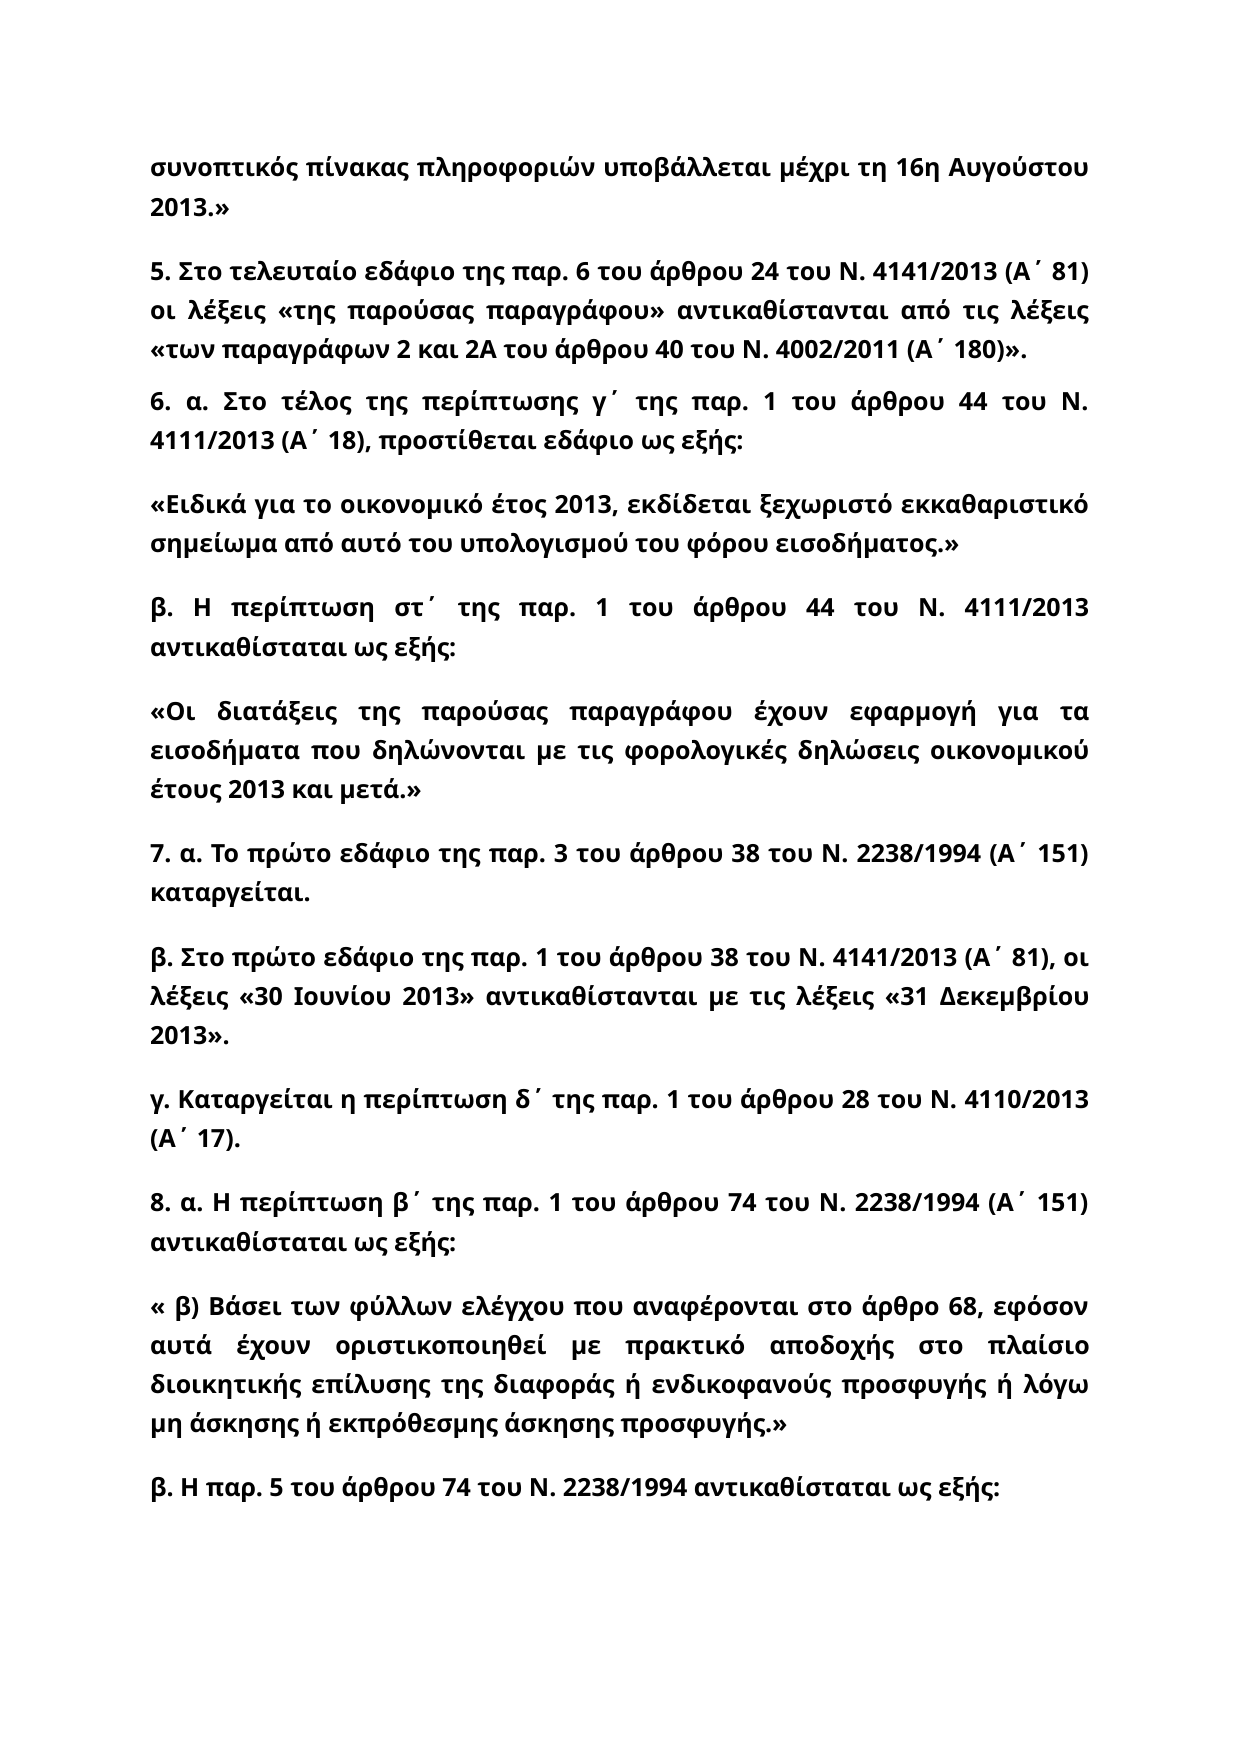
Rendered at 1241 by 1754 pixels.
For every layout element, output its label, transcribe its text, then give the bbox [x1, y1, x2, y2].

text συνοπτικός πίνακας πληροφοριών υποβάλλεται μέχρι τη 16η Αυγούστου 2013.» [150, 150, 1090, 223]
text «Ειδικά για το οικονομικό έτος 2013, εκδίδεται ξεχωριστό εκκαθαριστικό σημείωμα από αυτό του υπολογισμού του φόρου εισοδήματος.» [150, 487, 1090, 560]
text «Οι διατάξεις της παρούσας παραγράφου έχουν εφαρμογή για τα εισοδήματα που δηλώνονται με τις φορολογικές δηλώσεις οικονομικού έτους 2013 και μετά.» [150, 693, 1090, 806]
text β. Η περίπτωση στ΄ της παρ. 1 του άρθρου 44 του Ν. 4111/2013 αντικαθίσταται ως εξής: [150, 590, 1090, 663]
text γ. Καταργείται η περίπτωση δ΄ της παρ. 1 του άρθρου 28 του Ν. 4110/2013 (Α΄ 17). [150, 1082, 1090, 1155]
text 8. α. Η περίπτωση β΄ της παρ. 1 του άρθρου 74 του Ν. 2238/1994 (Α΄ 151) αντικαθίσταται ως εξής: [150, 1185, 1090, 1258]
text β. Η παρ. 5 του άρθρου 74 του Ν. 2238/1994 αντικαθίσταται ως εξής: [150, 1470, 1090, 1504]
text β. Στο πρώτο εδάφιο της παρ. 1 του άρθρου 38 του Ν. 4141/2013 (Α΄ 81), οι λέξεις «30 Ιουνίου 2013» αντικαθίστανται με τις λέξεις «31 Δεκεμβρίου 2013». [150, 939, 1090, 1052]
text 5. Στο τελευταίο εδάφιο της παρ. 6 του άρθρου 24 του Ν. 4141/2013 (Α΄ 81) οι λέξεις «της παρούσας παραγράφου» αντικαθίστανται από τις λέξεις «των παραγράφων 2 και 2Α του άρθρου 40 του Ν. 4002/2011 (Α΄ 180)». [150, 253, 1090, 366]
text 6. α. Στο τέλος της περίπτωσης γ΄ της παρ. 1 του άρθρου 44 του Ν. 4111/2013 (Α΄ 18), προστίθεται εδάφιο ως εξής: [150, 383, 1090, 457]
text « β) Βάσει των φύλλων ελέγχου που αναφέρονται στο άρθρο 68, εφόσον αυτά έχουν οριστικοποιηθεί με πρακτικό αποδοχής στο πλαίσιο διοικητικής επίλυσης της διαφοράς ή ενδικοφανούς προσφυγής ή λόγω μη άσκησης ή εκπρόθεσμης άσκησης προσφυγής.» [150, 1288, 1090, 1440]
text 7. α. Το πρώτο εδάφιο της παρ. 3 του άρθρου 38 του Ν. 2238/1994 (Α΄ 151) καταργείται. [150, 836, 1090, 909]
